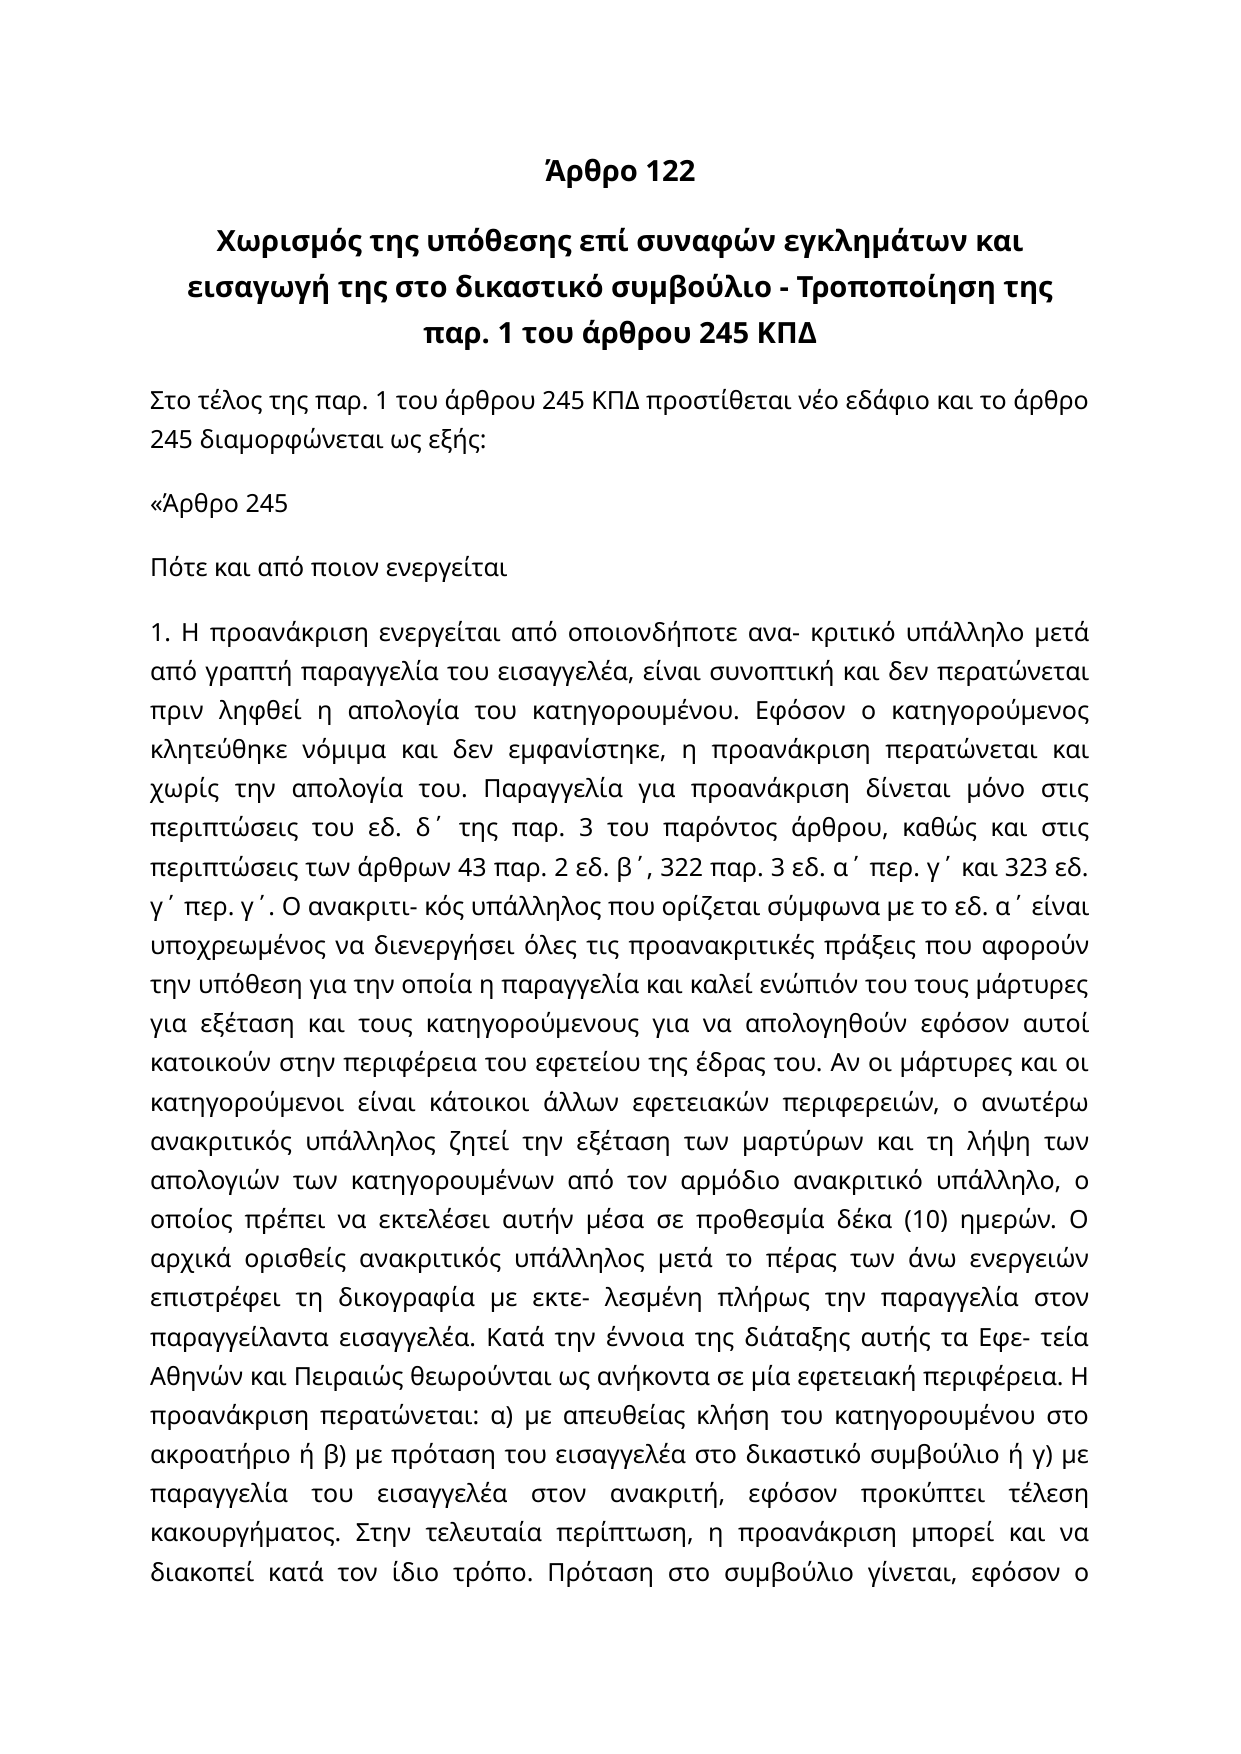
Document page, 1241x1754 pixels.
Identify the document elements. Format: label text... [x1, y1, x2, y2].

text 1. Η προανάκριση ενεργείται από οποιονδήποτε ανα- κριτικό υπάλληλο μετά από γραπτή παραγγελία του εισαγγελέα, είναι συνοπτική και δεν περατώνεται πριν ληφθεί η απολογία του κατηγορουμένου. Εφόσον ο κατηγορούμενος κλητεύθηκε νόμιμα και δεν εμφανίστηκε, η προανάκριση περατώνεται και χωρίς την απολογία του. Παραγγελία για προανάκριση δίνεται μόνο στις περιπτώσεις του εδ. δ΄ της παρ. 3 του παρόντος άρθρου, καθώς και στις περιπτώσεις των άρθρων 43 παρ. 2 εδ. β΄, 322 παρ. 3 εδ. α΄ περ. γ΄ και 323 εδ. γ΄ περ. γ΄. Ο ανακριτι- κός υπάλληλος που ορίζεται σύμφωνα με το εδ. α΄ είναι υποχρεωμένος να διενεργήσει όλες τις προανακριτικές πράξεις που αφορούν την υπόθεση για την οποία η παραγγελία και καλεί ενώπιόν του τους μάρτυρες για εξέταση και τους κατηγορούμενους για να απολογηθούν εφόσον αυτοί κατοικούν στην περιφέρεια του εφετείου της έδρας του. Αν οι μάρτυρες και οι κατηγορούμενοι είναι κάτοικοι άλλων εφετειακών περιφερειών, ο ανωτέρω ανακριτικός υπάλληλος ζητεί την εξέταση των μαρτύρων και τη λήψη των απολογιών των κατηγορουμένων από τον αρμόδιο ανακριτικό υπάλληλο, ο οποίος πρέπει να εκτελέσει αυτήν μέσα σε προθεσμία δέκα (10) ημερών. Ο αρχικά ορισθείς ανακριτικός υπάλληλος μετά το πέρας των άνω ενεργειών επιστρέφει τη δικογραφία με εκτε- λεσμένη πλήρως την παραγγελία στον παραγγείλαντα εισαγγελέα. Κατά την έννοια της διάταξης αυτής τα Εφε- τεία Αθηνών και Πειραιώς θεωρούνται ως ανήκοντα σε μία εφετειακή περιφέρεια. Η προανάκριση περατώνεται: α) με απευθείας κλήση του κατηγορουμένου στο ακροατήριο ή β) με πρόταση του εισαγγελέα στο δικαστικό συμβούλιο ή γ) με παραγγελία του εισαγγελέα στον ανακριτή, εφόσον προκύπτει τέλεση κακουργήματος. Στην τελευταία περίπτωση, η προανάκριση μπορεί και να διακοπεί κατά τον ίδιο τρόπο. Πρόταση στο συμβούλιο γίνεται, εφόσον ο [150, 614, 1090, 1588]
subtitle Άρθρο 122 [150, 150, 1090, 190]
text «Άρθρο 245 [150, 486, 1090, 520]
text Πότε και από ποιον ενεργείται [150, 550, 1090, 584]
text Στo τέλος της παρ. 1 του άρθρου 245 ΚΠΔ προστίθεται νέο εδάφιο και το άρθρο 245 διαμορφώνεται ως εξής: [150, 382, 1090, 456]
subtitle Χωρισμός της υπόθεσης επί συναφών εγκλημάτων και εισαγωγή της στο δικαστικό συμβούλιο - Τροποποίηση της παρ. 1 του άρθρου 245 ΚΠΔ [150, 221, 1090, 352]
